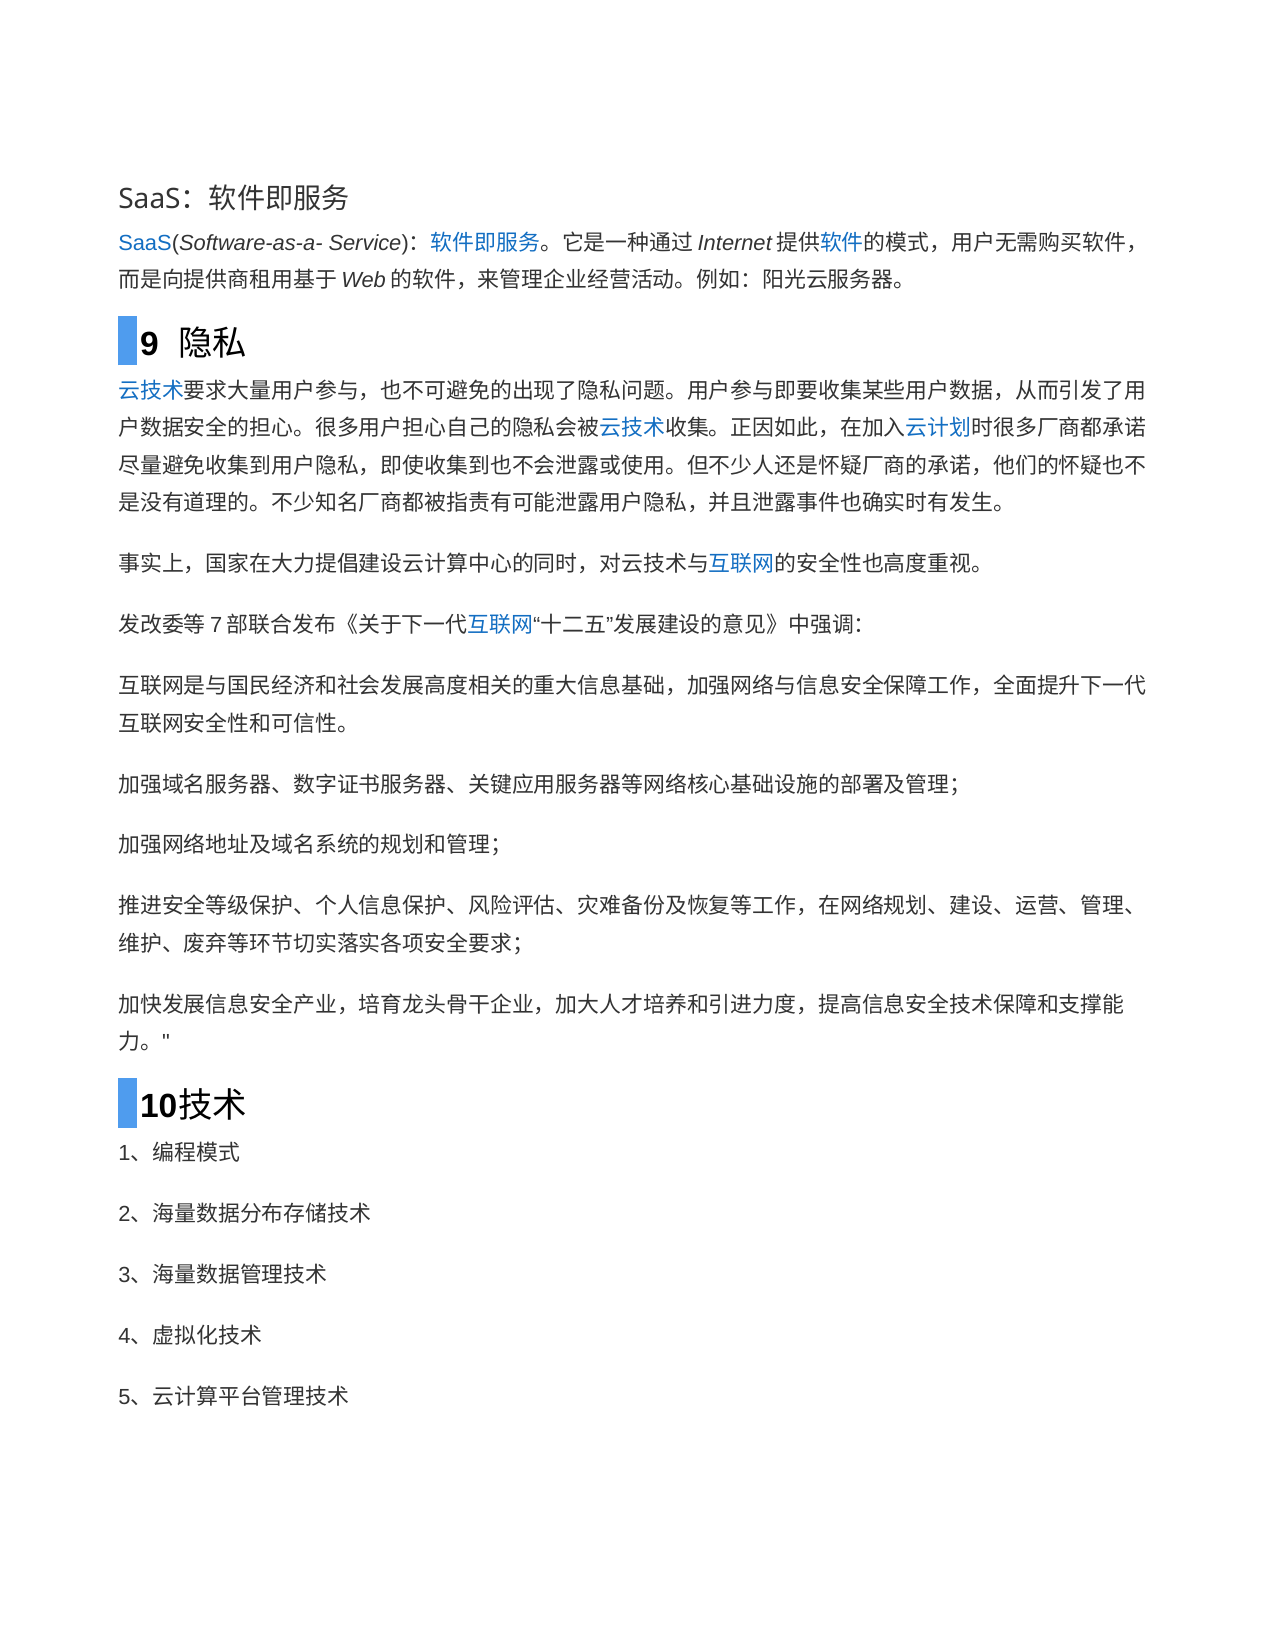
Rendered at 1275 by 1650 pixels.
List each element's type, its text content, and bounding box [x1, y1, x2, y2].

text 互联网是与国民经济和社会发展高度相关的重大信息基础，加强网络与信息安全保障工作，全面提升下一代互联网安全性和可信性。 [118, 661, 1157, 736]
subtitle 技术 [137, 1078, 1157, 1128]
text 1、编程模式 [118, 1128, 1157, 1165]
text 5、云计算平台管理技术 [118, 1371, 1157, 1409]
subtitle 隐私 [137, 316, 1157, 365]
text 3、海量数据管理技术 [118, 1249, 1157, 1287]
subtitle SaaS：软件即服务 [118, 176, 1157, 217]
text 加快发展信息安全产业，培育龙头骨干企业，加大人才培养和引进力度，提高信息安全技术保障和支撑能力。" [118, 979, 1157, 1054]
text 加强网络地址及域名系统的规划和管理； [118, 820, 1157, 858]
text SaaS(Software-as-a- Service)：软件即服务。它是一种通过Internet提供软件的模式，用户无需购买软件，而是向提供商租用基于Web的软件，来管理企业经营活动。例如：阳光云服务器。 [118, 217, 1157, 292]
text 发改委等7部联合发布《关于下一代互联网“十二五”发展建设的意见》中强调： [118, 600, 1157, 637]
text 云技术要求大量用户参与，也不可避免的出现了隐私问题。用户参与即要收集某些用户数据，从而引发了用户数据安全的担心。很多用户担心自己的隐私会被云技术收集。正因如此，在加入云计划时很多厂商都承诺尽量避免收集到用户隐私，即使收集到也不会泄露或使用。但不少人还是怀疑厂商的承诺，他们的怀疑也不是没有道理的。不少知名厂商都被指责有可能泄露用户隐私，并且泄露事件也确实时有发生。 [118, 365, 1157, 515]
text 推进安全等级保护、个人信息保护、风险评估、灾难备份及恢复等工作，在网络规划、建设、运营、管理、维护、废弃等环节切实落实各项安全要求； [118, 881, 1157, 956]
text 4、虚拟化技术 [118, 1311, 1157, 1348]
text 事实上，国家在大力提倡建设云计算中心的同时，对云技术与互联网的安全性也高度重视。 [118, 539, 1157, 576]
text 2、海量数据分布存储技术 [118, 1189, 1157, 1226]
text 加强域名服务器、数字证书服务器、关键应用服务器等网络核心基础设施的部署及管理； [118, 759, 1157, 797]
